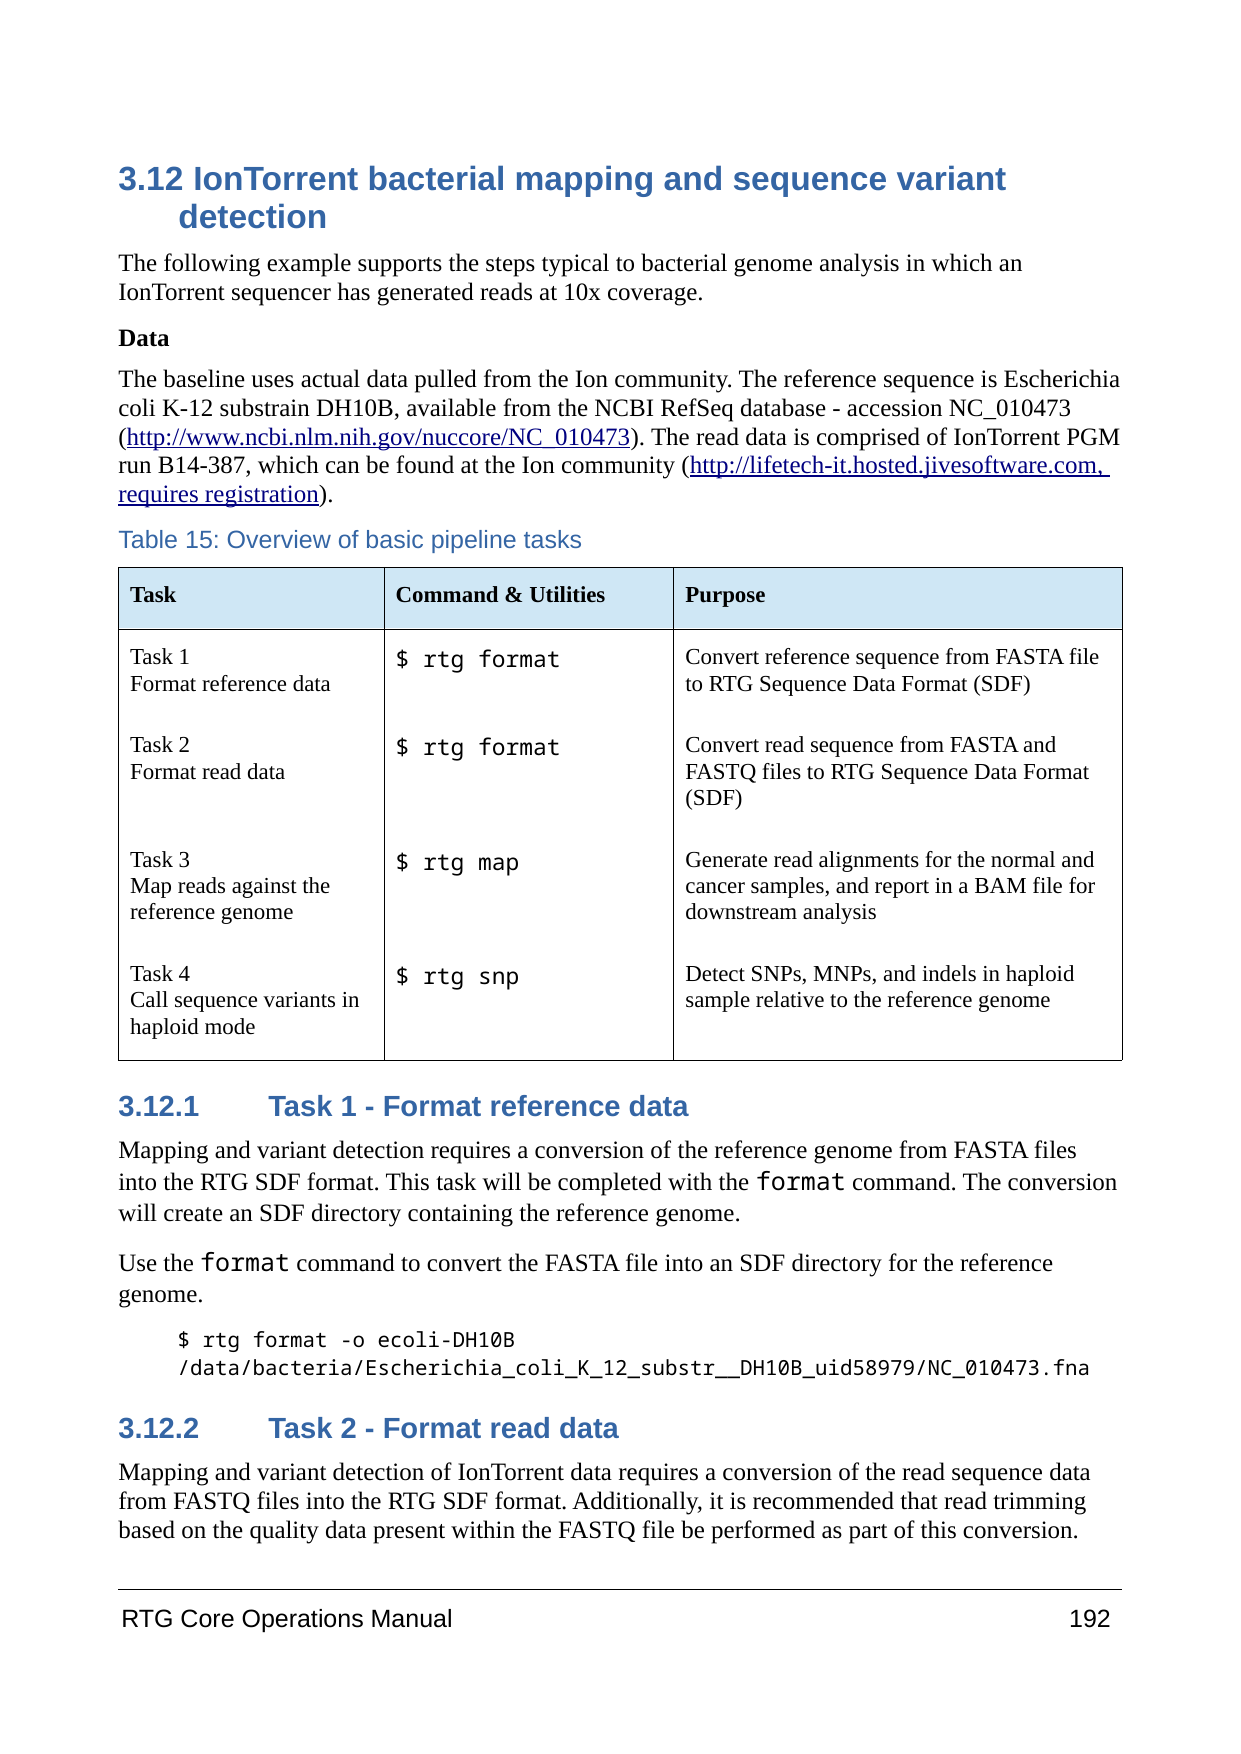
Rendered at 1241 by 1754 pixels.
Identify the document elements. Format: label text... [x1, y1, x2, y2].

text Mapping and variant detection of IonTorrent data requires a conversion of the read sequence data from FASTQ files into the RTG SDF format. Additionally, it is recommended that read trimming based on the quality data present within the FASTQ file be performed as part of this conversion. [118, 1457, 1122, 1544]
table_cell Task 2 Format read data [119, 717, 384, 831]
subtitle Data [118, 323, 1122, 352]
table_header Task [119, 568, 384, 628]
table_cell Task 4 Call sequence variants in haploid mode [119, 945, 384, 1060]
table_cell $ rtg format [385, 630, 673, 717]
text Table 15: Overview of basic pipeline tasks [118, 526, 1122, 554]
table_cell $ rtg format [385, 717, 673, 831]
subtitle Task 2 - Format read data [118, 1411, 1122, 1445]
table_cell Generate read alignments for the normal and cancer samples, and report in a BAM file for downstream analysis [674, 831, 1122, 945]
text The baseline uses actual data pulled from the Ion community. The reference sequence is Escherichia coli K-12 substrain DH10B, available from the NCBI RefSeq database - accession NC_010473 (http://www.ncbi.nlm.nih.gov/nuccore/NC_010473). The read data is comprised of IonTorrent PGM run B14-387, which can be found at the Ion community (http://lifetech-it.hosted.jivesoftware.com, requires registration). [118, 364, 1122, 508]
text Use the format command to convert the FASTA file into an SDF directory for the reference genome. [118, 1244, 1122, 1307]
table_cell Detect SNPs, MNPs, and indels in haploid sample relative to the reference genome [674, 945, 1122, 1060]
table_cell $ rtg snp [385, 945, 673, 1060]
table_header Command & Utilities [385, 568, 673, 628]
subtitle Task 1 - Format reference data [118, 1089, 1122, 1123]
table_cell $ rtg map [385, 831, 673, 945]
table_cell Task 3 Map reads against the reference genome [119, 831, 384, 945]
text The following example supports the steps typical to bacterial genome analysis in which an IonTorrent sequencer has generated reads at 10x coverage. [118, 248, 1122, 306]
table_cell Convert reference sequence from FASTA file to RTG Sequence Data Format (SDF) [674, 630, 1122, 717]
text $ rtg format -o ecoli-DH10B [177, 1325, 1122, 1353]
text Mapping and variant detection requires a conversion of the reference genome from FASTA files into the RTG SDF format. This task will be completed with the format command. The conversion will create an SDF directory containing the reference genome. [118, 1135, 1122, 1227]
table_cell Task 1 Format reference data [119, 630, 384, 717]
text /data/bacteria/Escherichia_coli_K_12_substr__DH10B_uid58979/NC_010473.fna [177, 1353, 1122, 1382]
subtitle IonTorrent bacterial mapping and sequence variant detection [118, 159, 1122, 236]
table_header Purpose [674, 568, 1122, 628]
table_cell Convert read sequence from FASTA and FASTQ files to RTG Sequence Data Format (SDF) [674, 717, 1122, 831]
